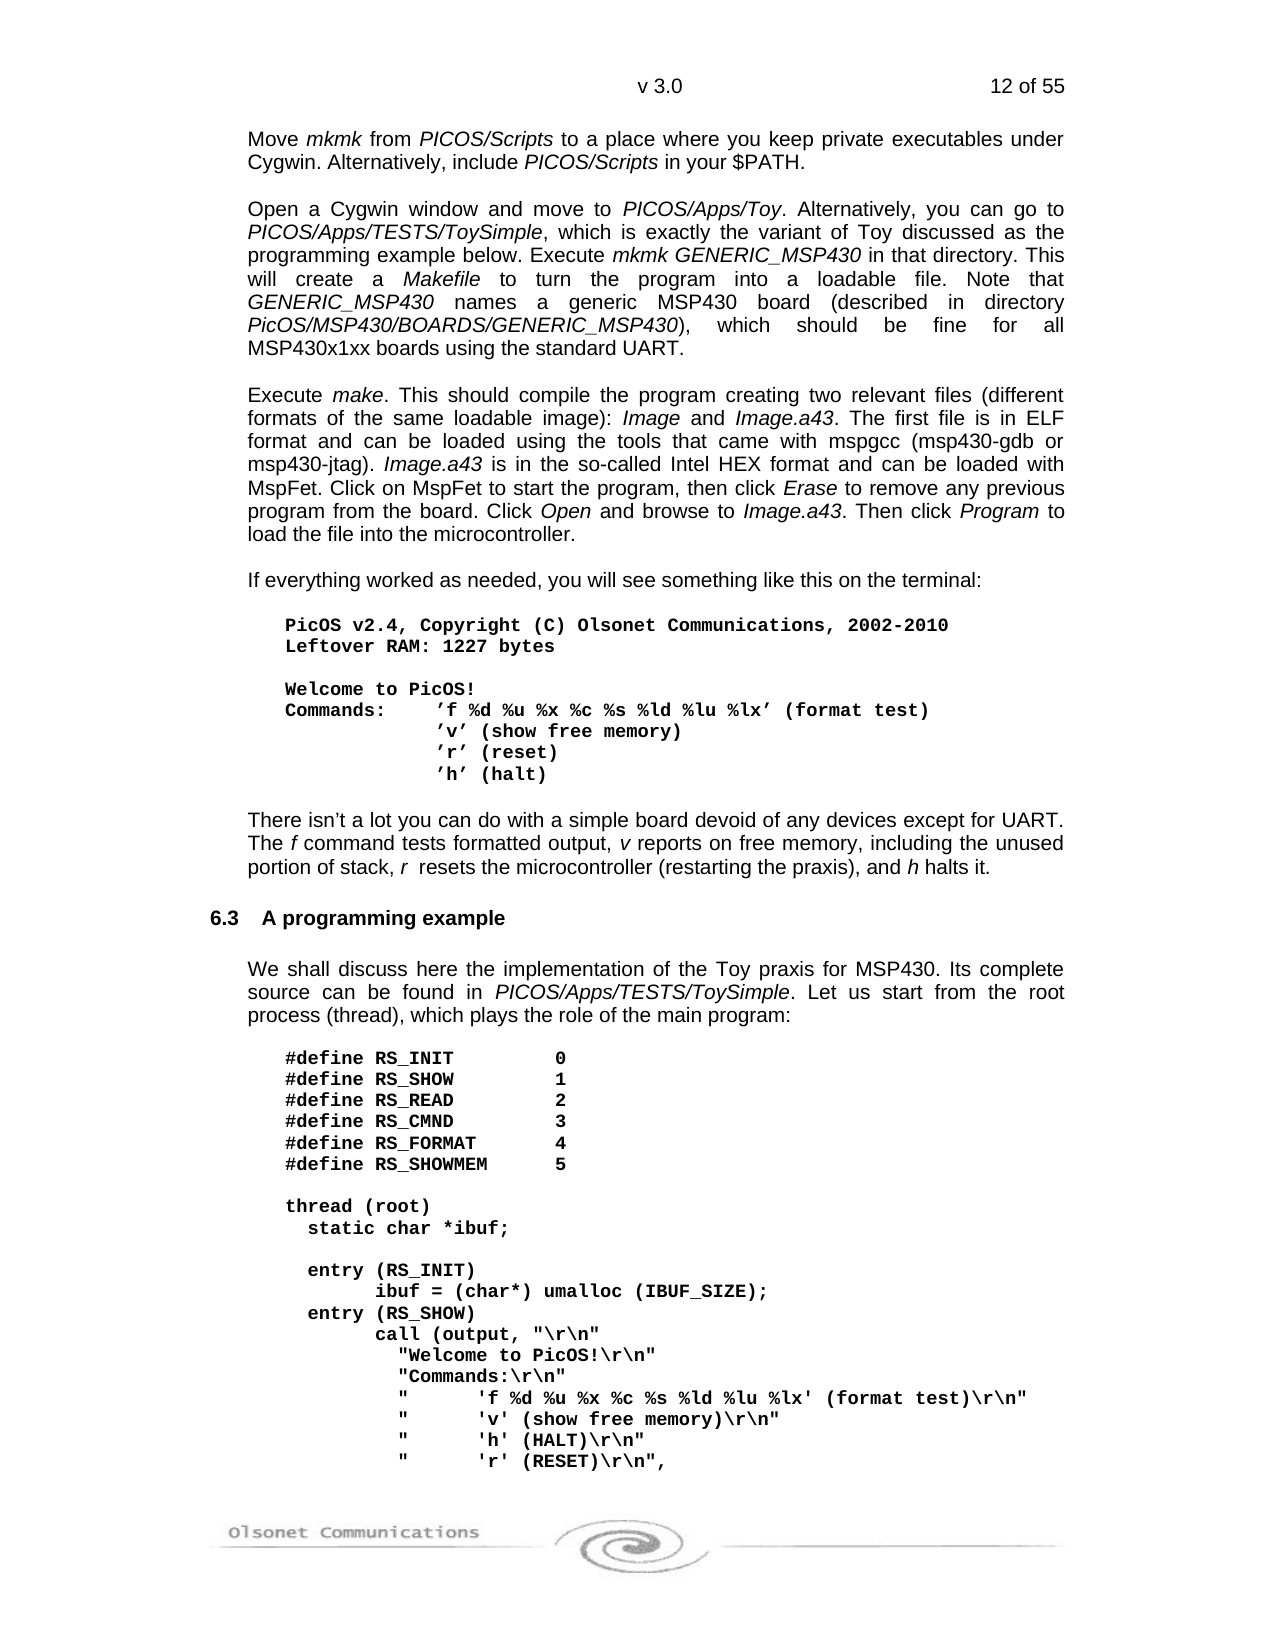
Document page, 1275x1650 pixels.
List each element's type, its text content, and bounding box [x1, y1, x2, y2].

text Leftover RAM: 1227 bytes [285, 637, 1065, 658]
text ’v’ (show free memory) [360, 722, 1065, 743]
text There isn’t a lot you can do with a simple board devoid of any devices except for UART. The f command tests formatted output, v reports on free memory, including the unused portion of stack, r resets the microcontroller (restarting the praxis), and h halts it. [247, 809, 1065, 878]
text Open a Cygwin window and move to PICOS/Apps/Toy. Alternatively, you can go to PICOS/Apps/TESTS/ToySimple, which is exactly the variant of Toy discussed as the programming example below. Execute mkmk GENERIC_MSP430 in that directory. This will create a Makefile to turn the program into a loadable file. Note that GENERIC_MSP430 names a generic MSP430 board (described in directory PicOS/MSP430/BOARDS/GENERIC_MSP430), which should be fine for all MSP430x1xx boards using the standard UART. [247, 197, 1065, 360]
text ’r’ (reset) [360, 743, 1065, 764]
text We shall discuss here the implementation of the Toy praxis for MSP430. Its complete source can be found in PICOS/Apps/TESTS/ToySimple. Let us start from the root process (thread), which plays the role of the main program: [247, 957, 1065, 1027]
text entry (RS_INIT) [285, 1261, 1065, 1282]
subtitle A programming example [210, 906, 1065, 929]
text " 'v' (show free memory)\r\n" [285, 1410, 1065, 1431]
text "Commands:\r\n" [285, 1367, 1065, 1388]
text entry (RS_SHOW) [285, 1303, 1065, 1325]
text If everything worked as needed, you will see something like this on the terminal: [247, 569, 1065, 592]
text ibuf = (char*) umalloc (IBUF_SIZE); [285, 1282, 1065, 1303]
text Execute make. This should compile the program creating two relevant files (different formats of the same loadable image): Image and Image.a43. The first file is in ELF format and can be loaded using the tools that came with mspgcc (msp430-gdb or msp430-jtag). Image.a43 is in the so-called Intel HEX format and can be loaded with MspFet. Click on MspFet to start the program, then click Erase to remove any previous program from the board. Click Open and browse to Image.a43. Then click Program to load the file into the microcontroller. [247, 383, 1065, 546]
text call (output, "\r\n" [285, 1325, 1065, 1346]
text Commands: ’f %d %u %x %c %s %ld %lu %lx’ (format test) [285, 701, 1065, 722]
text " 'f %d %u %x %c %s %ld %lu %lx' (format test)\r\n" [285, 1388, 1065, 1410]
text " 'h' (HALT)\r\n" [285, 1431, 1065, 1452]
text #define RS_READ 2 [285, 1091, 1065, 1112]
text Welcome to PicOS! [285, 679, 1065, 701]
text #define RS_SHOW 1 [285, 1070, 1065, 1091]
text #define RS_INIT 0 [285, 1048, 1065, 1070]
text "Welcome to PicOS!\r\n" [285, 1346, 1065, 1367]
text " 'r' (RESET)\r\n", [285, 1452, 1065, 1473]
text PicOS v2.4, Copyright (C) Olsonet Communications, 2002-2010 [285, 616, 1065, 637]
text ’h’ (halt) [360, 764, 1065, 786]
text static char *ibuf; [285, 1218, 1065, 1240]
text thread (root) [285, 1197, 1065, 1218]
text #define RS_SHOWMEM 5 [285, 1155, 1065, 1176]
text Move mkmk from PICOS/Scripts to a place where you keep private executables under Cygwin. Alternatively, include PICOS/Scripts in your $PATH. [247, 128, 1065, 174]
picture [210, 1504, 1065, 1596]
text #define RS_CMND 3 [285, 1112, 1065, 1133]
text #define RS_FORMAT 4 [285, 1133, 1065, 1155]
